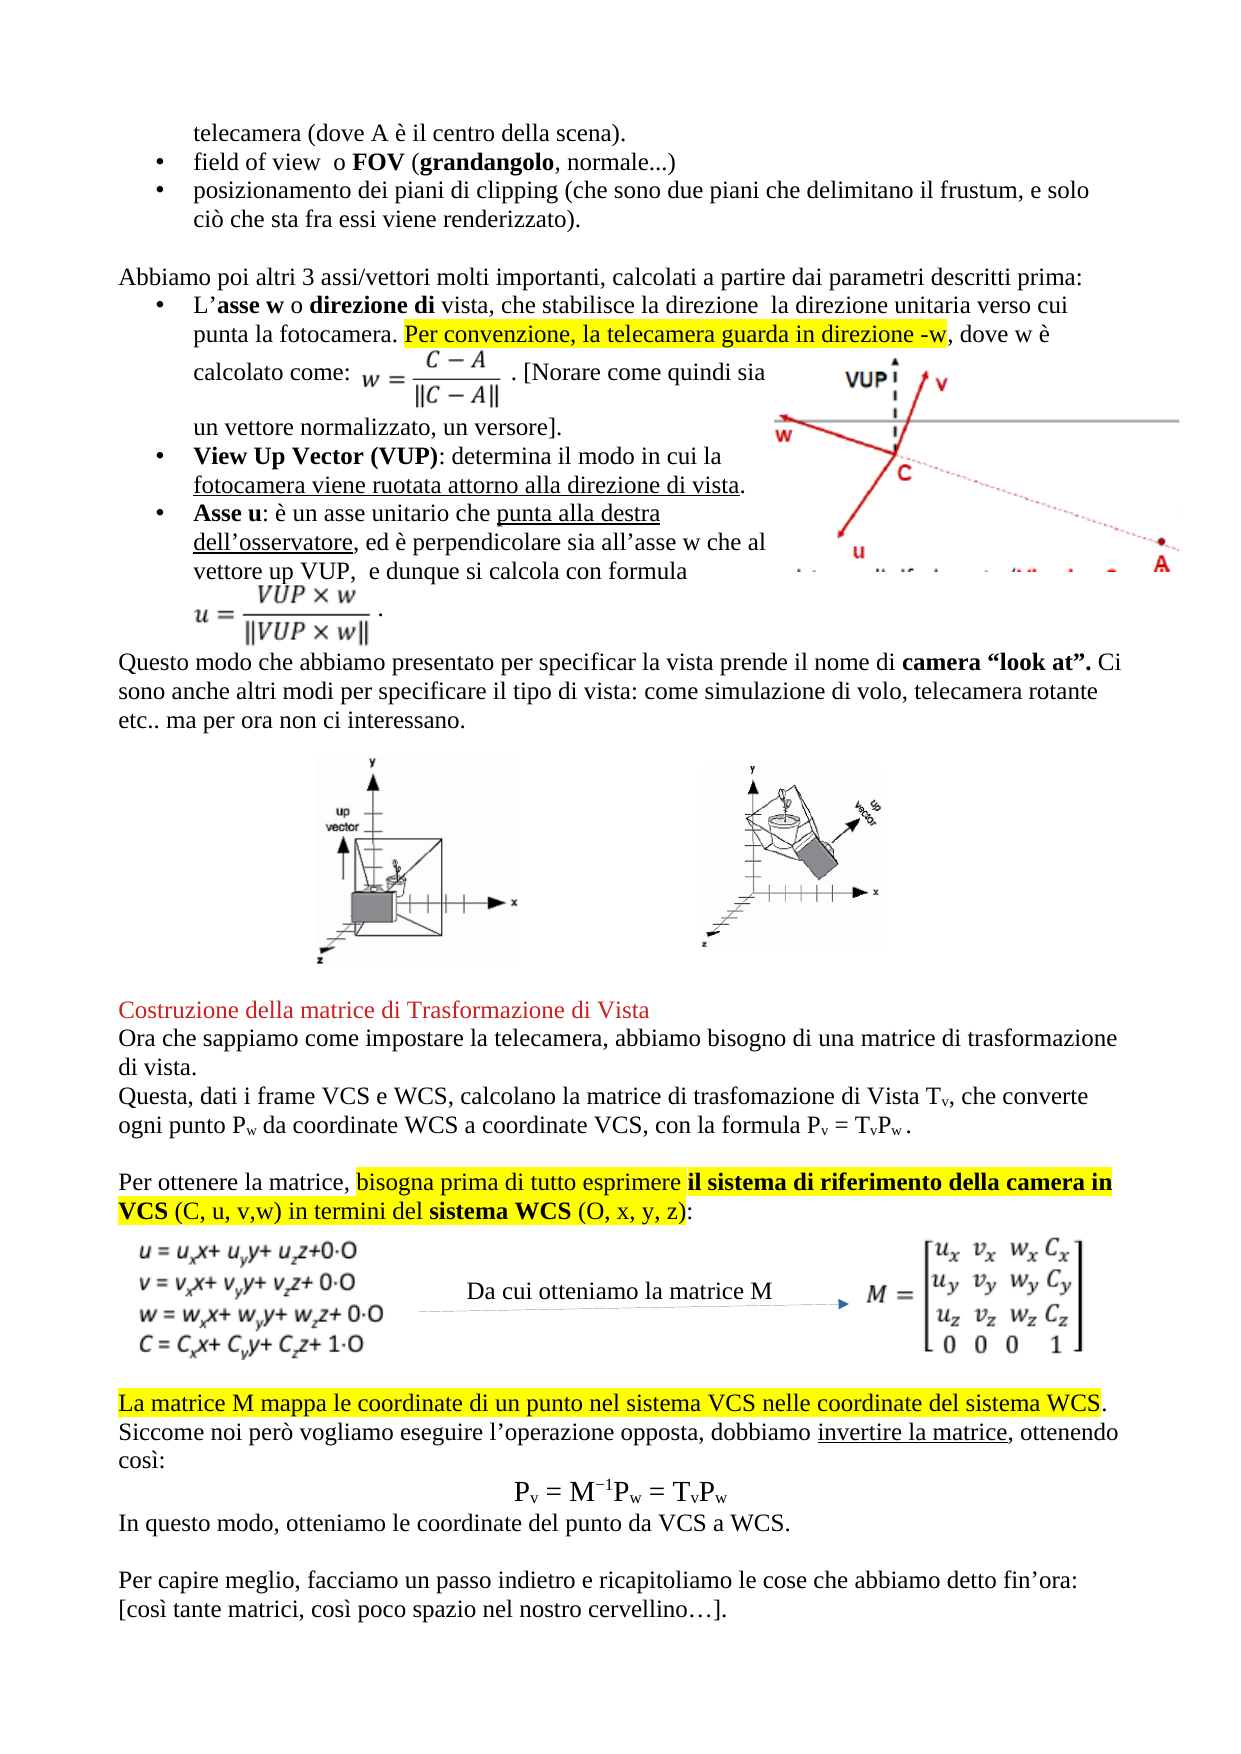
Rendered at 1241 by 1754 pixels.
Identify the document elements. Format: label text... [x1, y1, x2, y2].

list Asse u: è un asse unitario che punta alla destra dell’osservatore, ed è perpendicolare sia all’asse w che al vettore up VUP, e dunque si calcola con formula . [156, 498, 1122, 647]
list posizionamento dei piani di clipping (che sono due piani che delimitano il frustum, e solo ciò che sta fra essi viene renderizzato). [156, 176, 1122, 233]
text Costruzione della matrice di Trasformazione di Vista [118, 995, 1122, 1023]
list View Up Vector (VUP): determina il modo in cui la fotocamera viene ruotata attorno alla direzione di vista. [156, 441, 774, 498]
list field of view o FOV (grandangolo, normale...) [156, 147, 1122, 176]
picture [356, 348, 505, 413]
text In questo modo, otteniamo le coordinate del punto da VCS a WCS. [118, 1508, 1122, 1536]
text Per ottenere la matrice, bisogna prima di tutto esprimere il sistema di riferimento della camera in VCS (C, u, v,w) in termini del sistema WCS (O, x, y, z): [118, 1167, 1122, 1225]
picture [695, 766, 884, 961]
picture [774, 357, 1180, 572]
text Ora che sappiamo come impostare la telecamera, abbiamo bisogno di una matrice di trasformazione di vista. [118, 1023, 1122, 1081]
list L’asse w o direzione di vista, che stabilisce la direzione la direzione unitaria verso cui punta la fotocamera. Per convenzione, la telecamera guarda in direzione -w, dove w è calcolato come: . [Norare come quindi sia un vettore normalizzato, un versore]. [156, 291, 1122, 441]
text Questa, dati i frame VCS e WCS, calcolano la matrice di trasfomazione di Vista Tv, che converte ogni punto Pw da coordinate WCS a coordinate VCS, con la formula Pv = TvPw . [118, 1081, 1122, 1138]
text Questo modo che abbiamo presentato per specificar la vista prende il nome di camera “look at”. Ci sono anche altri modi per specificare il tipo di vista: come simulazione di volo, telecamera rotante etc.. ma per ora non ci interessano. [118, 647, 1122, 733]
picture [316, 753, 524, 966]
picture [131, 1238, 394, 1360]
text Per capire meglio, facciamo un passo indietro e ricapitoliamo le cose che abbiamo detto fin’ora: [così tante matrici, così poco spazio nel nostro cervellino…]. [118, 1565, 1122, 1623]
picture [863, 1235, 1093, 1358]
picture [193, 584, 378, 648]
text Pv = M−1Pw = TvPw [118, 1474, 1122, 1508]
list telecamera (dove A è il centro della scena). [156, 118, 1122, 147]
text La matrice M mappa le coordinate di un punto nel sistema VCS nelle coordinate del sistema WCS. Siccome noi però vogliamo eseguire l’operazione opposta, dobbiamo invertire la matrice, ottenendo così: [118, 1388, 1122, 1474]
text Abbiamo poi altri 3 assi/vettori molti importanti, calcolati a partire dai parametri descritti prima: [118, 262, 1122, 291]
